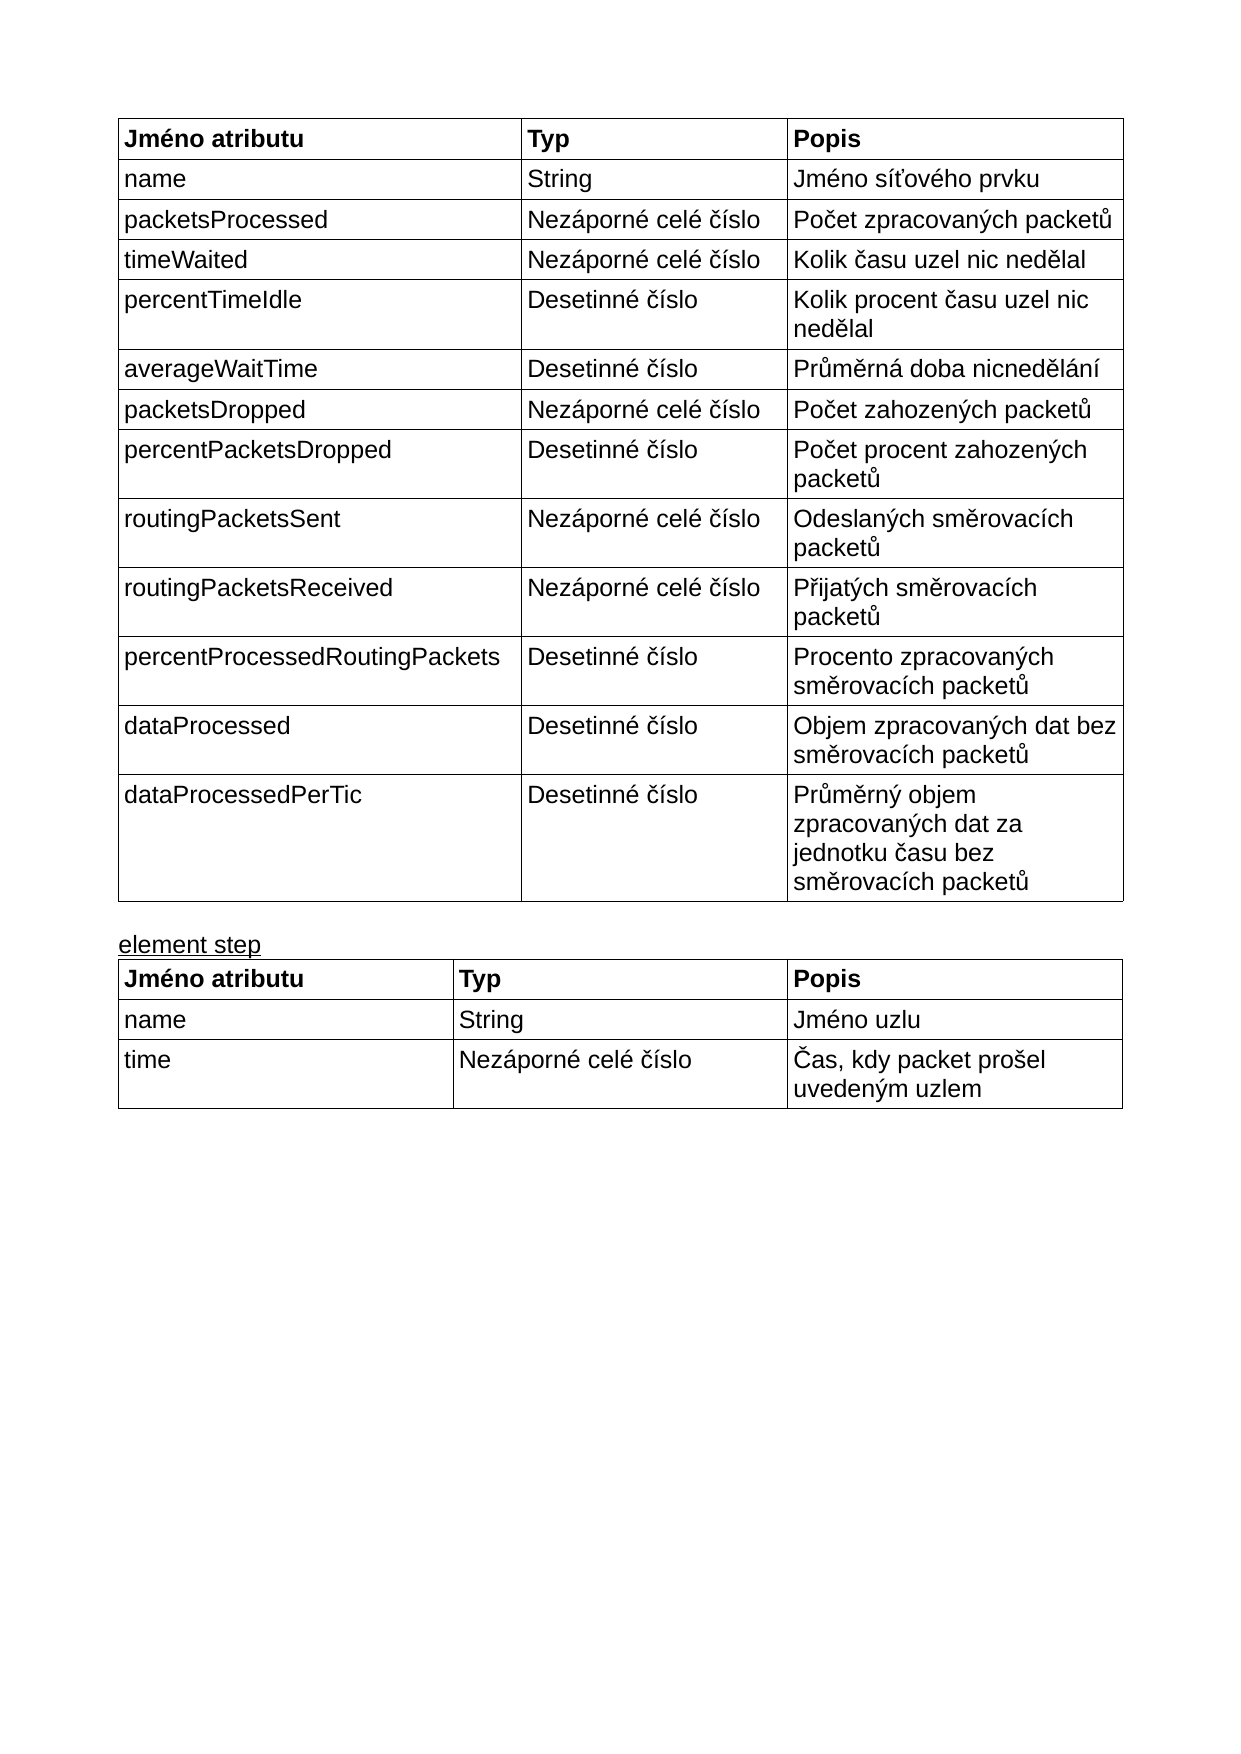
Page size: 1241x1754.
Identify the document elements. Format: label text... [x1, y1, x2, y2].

table_cell Desetinné číslo [522, 350, 787, 389]
table_cell dataProcessedPerTic [119, 775, 521, 901]
table_cell Jméno síťového prvku [788, 160, 1123, 199]
table_cell String [454, 1000, 787, 1039]
table_cell percentProcessedRoutingPackets [119, 637, 521, 705]
table_cell averageWaitTime [119, 350, 521, 389]
table_header Popis [788, 119, 1123, 158]
table_cell name [119, 160, 521, 199]
table_cell Jméno uzlu [788, 1000, 1122, 1039]
table_cell Nezáporné celé číslo [522, 568, 787, 636]
table_header Typ [522, 119, 787, 158]
table_cell Desetinné číslo [522, 706, 787, 774]
table_cell Odeslaných směrovacích packetů [788, 499, 1123, 567]
table_cell Nezáporné celé číslo [522, 390, 787, 429]
table_cell Nezáporné celé číslo [454, 1040, 787, 1108]
table_cell Kolik času uzel nic nedělal [788, 240, 1123, 279]
table_cell percentTimeIdle [119, 280, 521, 348]
table_cell Nezáporné celé číslo [522, 499, 787, 567]
table_cell Procento zpracovaných směrovacích packetů [788, 637, 1123, 705]
table_cell Desetinné číslo [522, 430, 787, 498]
table_header Typ [454, 960, 787, 999]
table_cell routingPacketsSent [119, 499, 521, 567]
table_cell time [119, 1040, 453, 1108]
table_cell Počet procent zahozených packetů [788, 430, 1123, 498]
table_cell Přijatých směrovacích packetů [788, 568, 1123, 636]
table_cell packetsDropped [119, 390, 521, 429]
table_cell Kolik procent času uzel nic nedělal [788, 280, 1123, 348]
table_cell Objem zpracovaných dat bez směrovacích packetů [788, 706, 1123, 774]
table_cell Desetinné číslo [522, 775, 787, 901]
table_cell String [522, 160, 787, 199]
table_cell name [119, 1000, 453, 1039]
table_cell percentPacketsDropped [119, 430, 521, 498]
table_cell Počet zpracovaných packetů [788, 200, 1123, 239]
table_cell Průměrný objem zpracovaných dat za jednotku času bez směrovacích packetů [788, 775, 1123, 901]
table_cell packetsProcessed [119, 200, 521, 239]
table_cell Desetinné číslo [522, 637, 787, 705]
table_cell timeWaited [119, 240, 521, 279]
table_cell Počet zahozených packetů [788, 390, 1123, 429]
table_cell Nezáporné celé číslo [522, 200, 787, 239]
table_cell Čas, kdy packet prošel uvedeným uzlem [788, 1040, 1122, 1108]
table_header Jméno atributu [119, 960, 453, 999]
table_header Popis [788, 960, 1122, 999]
table_cell Desetinné číslo [522, 280, 787, 348]
text element step [118, 930, 1122, 958]
table_cell Průměrná doba nicnedělání [788, 350, 1123, 389]
table_cell Nezáporné celé číslo [522, 240, 787, 279]
table_cell routingPacketsReceived [119, 568, 521, 636]
table_header Jméno atributu [119, 119, 521, 158]
table_cell dataProcessed [119, 706, 521, 774]
